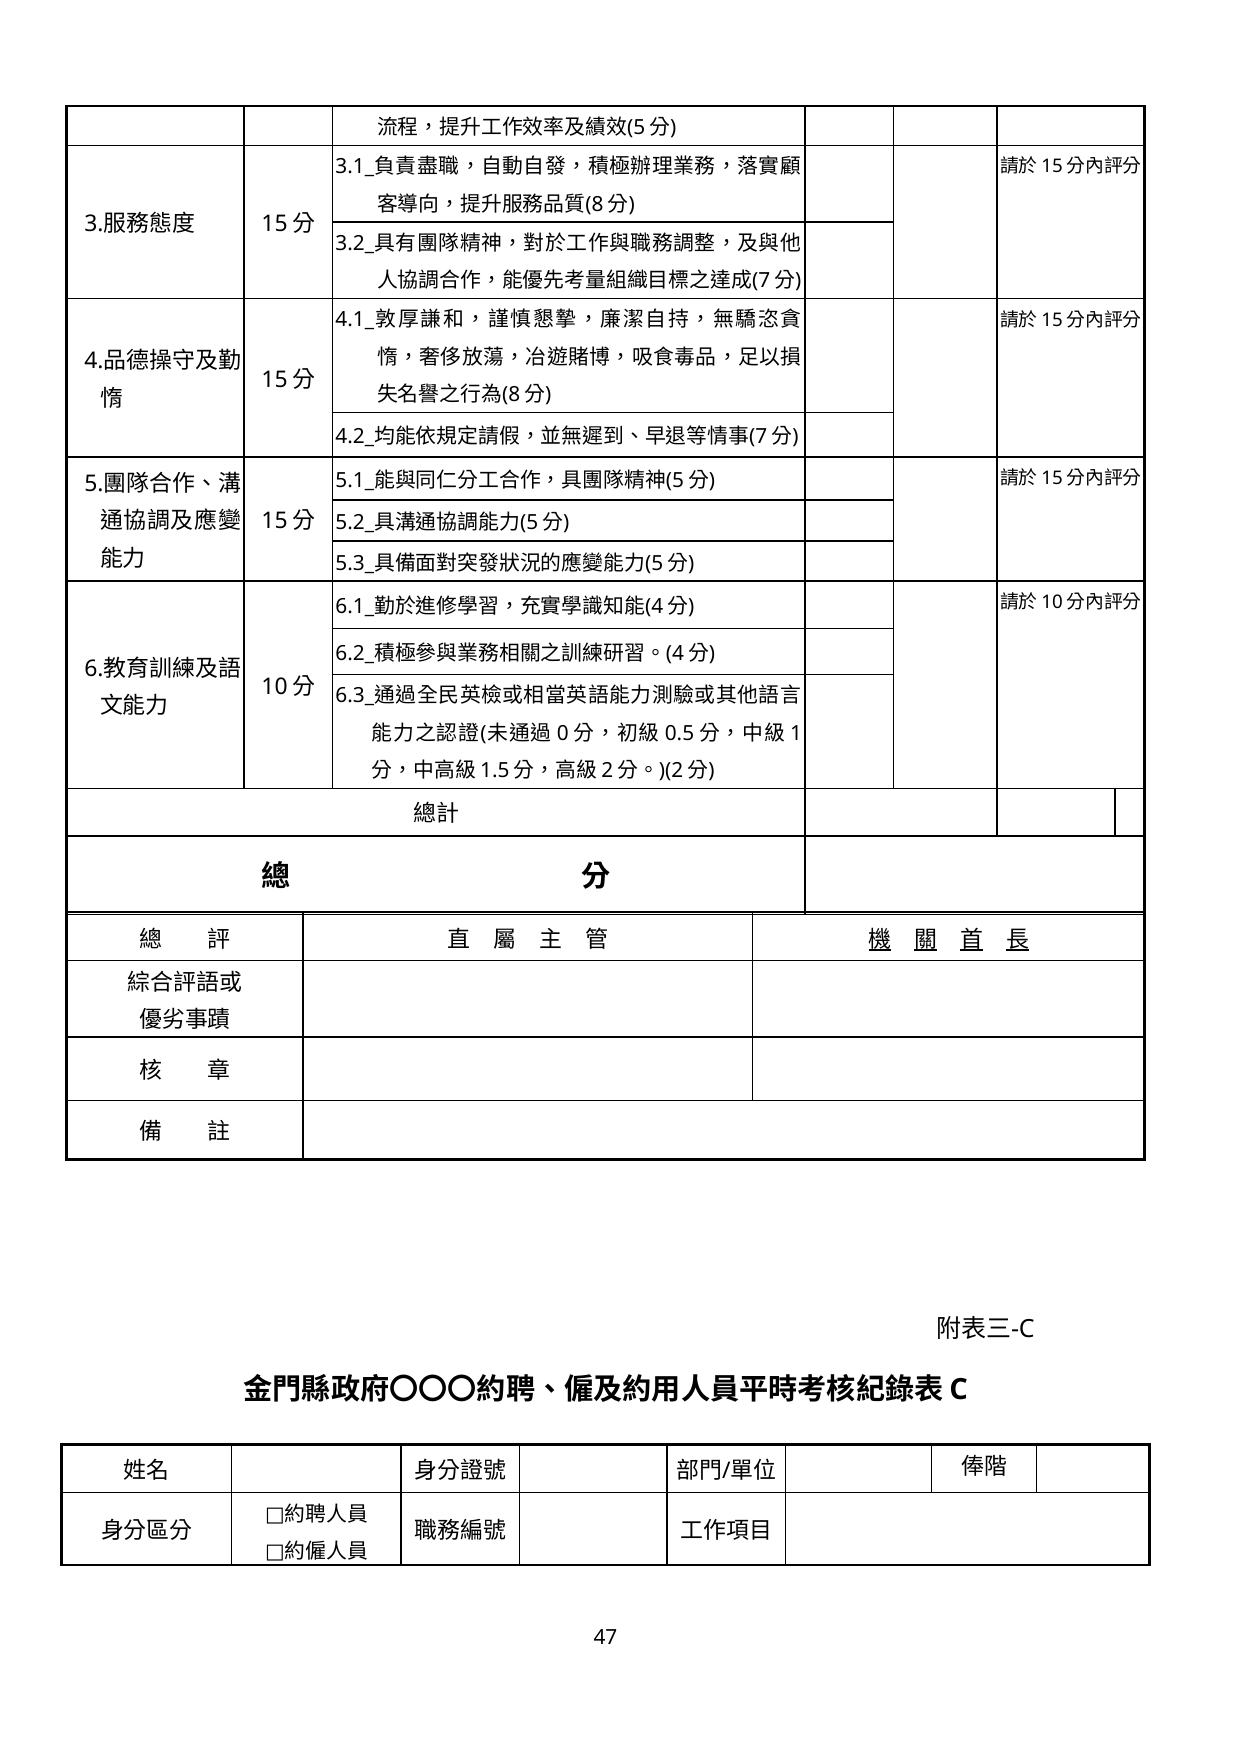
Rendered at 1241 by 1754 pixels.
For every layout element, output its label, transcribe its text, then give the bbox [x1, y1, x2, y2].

table_cell 總計 [68, 789, 804, 835]
table_cell 職務編號 [402, 1493, 519, 1564]
table_cell 15分 [245, 458, 332, 580]
table_cell [998, 789, 1114, 835]
table_cell 直 屬 主 管 [304, 915, 752, 960]
table_cell [806, 299, 893, 412]
table_cell 請於10分內評分 [998, 582, 1143, 788]
table_cell 5.2_具溝通協調能力(5分) [333, 501, 804, 540]
table_cell 3.1_負責盡職，自動自發，積極辦理業務，落實顧客導向，提升服務品質(8分) [333, 146, 804, 221]
table_cell [806, 458, 893, 499]
table_cell [894, 299, 996, 456]
table_cell [806, 501, 893, 540]
table_cell [786, 1493, 1148, 1564]
table_cell 5.團隊合作、溝通協調及應變能力 [68, 458, 243, 580]
table_cell [753, 961, 1143, 1036]
table_cell [806, 413, 893, 456]
table_cell 15分 [245, 146, 332, 298]
table_cell 5.3_具備面對突發狀況的應變能力(5分) [333, 542, 804, 580]
table_header [1037, 1446, 1148, 1492]
table_cell [304, 961, 752, 1036]
table_cell [806, 789, 996, 835]
table_cell [806, 146, 893, 221]
table_cell [520, 1493, 666, 1564]
table_cell 綜合評語或 優劣事蹟 [68, 961, 302, 1036]
table_cell 6.1_勤於進修學習，充實學識知能(4分) [333, 582, 804, 628]
table_cell 6.3_通過全民英檢或相當英語能力測驗或其他語言能力之認證(未通過0分，初級0.5分，中級1分，中高級1.5分，高級2分。)(2分) [333, 675, 804, 788]
table_cell [806, 629, 893, 673]
table_cell □約聘人員 □約僱人員 □約用人員 [232, 1493, 400, 1564]
text 金門縣政府〇〇〇約聘、僱及約用人員平時考核紀錄表C [89, 1349, 1122, 1424]
table_cell [806, 837, 1143, 911]
table_cell 6.教育訓練及語文能力 [68, 582, 243, 788]
table_cell [806, 542, 893, 580]
table_cell [304, 1101, 1143, 1158]
table_cell [1116, 789, 1143, 835]
table_header 姓名 [63, 1446, 231, 1492]
table_cell [894, 458, 996, 580]
table_cell 流程，提升工作效率及績效(5分) [333, 107, 804, 144]
table_cell 總 評 [68, 915, 302, 960]
table_cell 4.品德操守及勤惰 [68, 299, 243, 456]
table_cell 4.1_敦厚謙和，謹慎懇摯，廉潔自持，無驕恣貪惰，奢侈放蕩，冶遊賭博，吸食毒品，足以損失名譽之行為(8分) [333, 299, 804, 412]
table_cell 工作項目 [668, 1493, 785, 1564]
table_header [232, 1446, 400, 1492]
table_cell 6.2_積極參與業務相關之訓練研習。(4分) [333, 629, 804, 673]
table_header 俸階 薪點 [932, 1446, 1036, 1492]
table_header [520, 1446, 666, 1492]
table_cell 身分區分 [63, 1493, 231, 1564]
table_cell [806, 582, 893, 628]
table_cell [304, 1038, 752, 1100]
table_cell [894, 582, 996, 788]
table_cell [806, 107, 893, 144]
table_cell 10分 [245, 582, 332, 788]
table_cell 5.1_能與同仁分工合作，具團隊精神(5分) [333, 458, 804, 499]
table_cell 15分 [245, 299, 332, 456]
text 附表三-C [936, 1309, 1063, 1341]
table_cell 請於15分內評分 [998, 299, 1143, 456]
table_cell [894, 146, 996, 298]
table_cell 核 章 [68, 1038, 302, 1100]
table_cell 備 註 [68, 1101, 302, 1158]
table_header 身分證號 [402, 1446, 519, 1492]
table_header 部門/單位 [668, 1446, 785, 1492]
table_cell 請於15分內評分 [998, 146, 1143, 298]
table_cell [753, 1038, 1143, 1100]
table_cell [998, 107, 1143, 144]
table_header [786, 1446, 931, 1492]
table_cell [806, 223, 893, 298]
table_cell [806, 675, 893, 788]
table_cell 總 分 [68, 837, 804, 911]
table_cell 3.服務態度 [68, 146, 243, 298]
table_cell 請於15分內評分 [998, 458, 1143, 580]
table_cell 4.2_均能依規定請假，並無遲到、早退等情事(7分) [333, 413, 804, 456]
table_cell 3.2_具有團隊精神，對於工作與職務調整，及與他人協調合作，能優先考量組織目標之達成(7分) [333, 223, 804, 298]
table_cell 機 關 首 長 [753, 915, 1143, 960]
